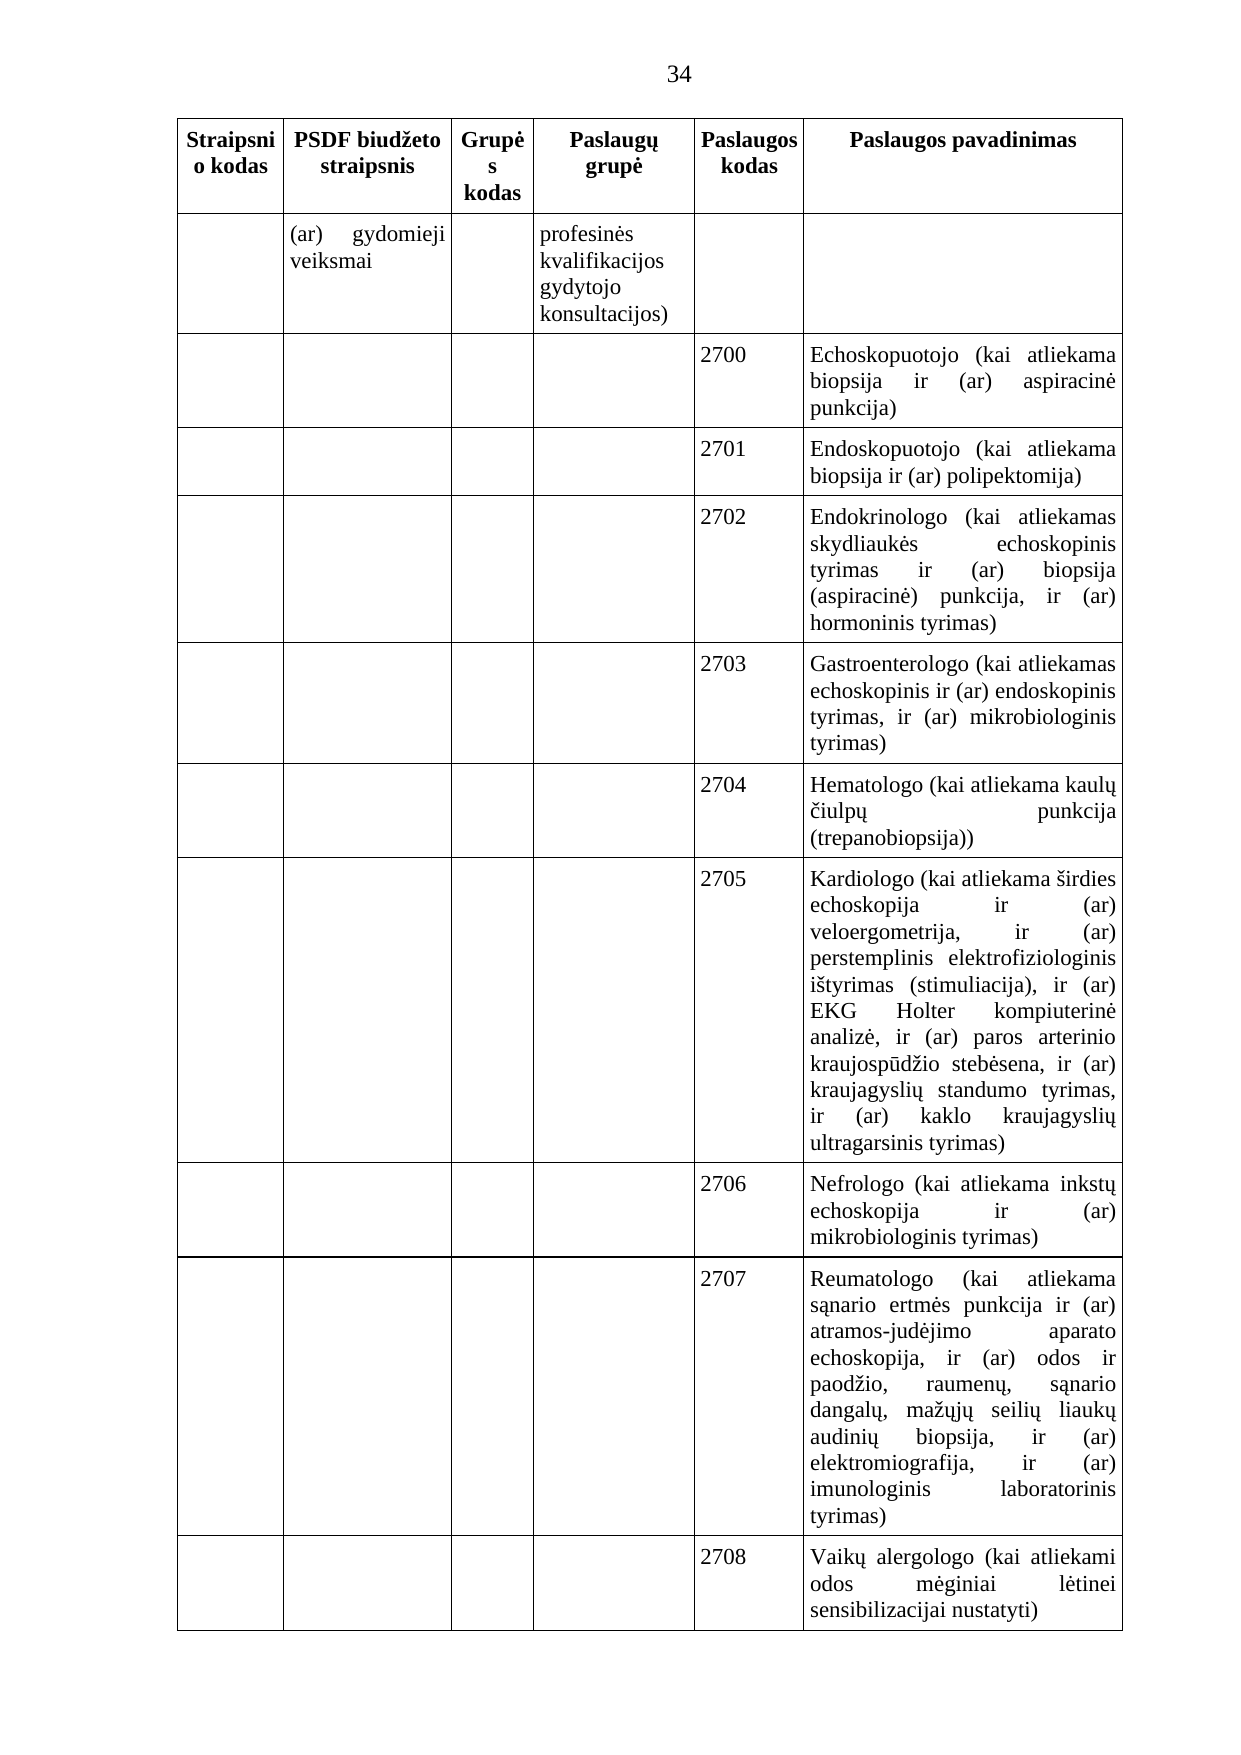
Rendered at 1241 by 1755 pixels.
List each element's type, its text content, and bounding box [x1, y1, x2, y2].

table_cell [452, 214, 533, 333]
table_cell [178, 496, 283, 642]
table_cell [452, 858, 533, 1162]
table_cell [534, 1163, 694, 1256]
table_cell [534, 1536, 694, 1629]
table_header Straipsnio kodas [178, 119, 283, 212]
table_cell 2705 [695, 858, 803, 1162]
table_cell [178, 334, 283, 427]
table_cell [452, 1163, 533, 1256]
table_cell 2708 [695, 1536, 803, 1629]
table_cell [534, 496, 694, 642]
table_cell Endokrinologo (kai atliekamas skydliaukės echoskopinis tyrimas ir (ar) biopsija (aspiracinė) punkcija, ir (ar) hormoninis tyrimas) [804, 496, 1122, 642]
table_header Paslaugos pavadinimas [804, 119, 1122, 212]
table_cell 2703 [695, 643, 803, 763]
table_cell [695, 214, 803, 333]
table_header Grupės kodas [452, 119, 533, 212]
table_cell Hematologo (kai atliekama kaulų čiulpų punkcija (trepanobiopsija)) [804, 764, 1122, 857]
table_cell [452, 643, 533, 763]
table_cell [452, 1536, 533, 1629]
table_cell [284, 643, 451, 763]
table_cell Kardiologo (kai atliekama širdies echoskopija ir (ar) veloergometrija, ir (ar) perstemplinis elektrofiziologinis ištyrimas (stimuliacija), ir (ar) EKG Holter kompiuterinė analizė, ir (ar) paros arterinio kraujospūdžio stebėsena, ir (ar) kraujagyslių standumo tyrimas, ir (ar) kaklo kraujagyslių ultragarsinis tyrimas) [804, 858, 1122, 1162]
table_cell 2704 [695, 764, 803, 857]
table_cell [284, 496, 451, 642]
table_cell [534, 643, 694, 763]
table_cell [178, 1536, 283, 1629]
table_cell [534, 428, 694, 495]
table_header Paslaugų grupė [534, 119, 694, 212]
table_cell Vaikų alergologo (kai atliekami odos mėginiai lėtinei sensibilizacijai nustatyti) [804, 1536, 1122, 1629]
table_cell [452, 496, 533, 642]
table_cell [284, 858, 451, 1162]
table_cell [178, 858, 283, 1162]
table_cell [284, 428, 451, 495]
table_cell [452, 1258, 533, 1535]
table_cell [804, 214, 1122, 333]
table_cell [534, 764, 694, 857]
table_cell (ar) gydomieji veiksmai [284, 214, 451, 333]
table_cell [178, 1258, 283, 1535]
table_cell profesinės kvalifikacijos gydytojo konsultacijos) [534, 214, 694, 333]
table_cell [452, 334, 533, 427]
table_cell [178, 643, 283, 763]
table_cell [534, 858, 694, 1162]
table_header Paslaugos kodas [695, 119, 803, 212]
table_cell [452, 428, 533, 495]
table_cell Reumatologo (kai atliekama sąnario ertmės punkcija ir (ar) atramos-judėjimo aparato echoskopija, ir (ar) odos ir paodžio, raumenų, sąnario dangalų, mažųjų seilių liaukų audinių biopsija, ir (ar) elektromiografija, ir (ar) imunologinis laboratorinis tyrimas) [804, 1258, 1122, 1535]
table_cell [178, 1163, 283, 1256]
table_cell Nefrologo (kai atliekama inkstų echoskopija ir (ar) mikrobiologinis tyrimas) [804, 1163, 1122, 1256]
table_cell Gastroenterologo (kai atliekamas echoskopinis ir (ar) endoskopinis tyrimas, ir (ar) mikrobiologinis tyrimas) [804, 643, 1122, 763]
table_cell Echoskopuotojo (kai atliekama biopsija ir (ar) aspiracinė punkcija) [804, 334, 1122, 427]
table_cell [178, 428, 283, 495]
table_cell [284, 334, 451, 427]
table_cell 2700 [695, 334, 803, 427]
table_cell [284, 1258, 451, 1535]
table_cell [178, 214, 283, 333]
table_cell [534, 1258, 694, 1535]
table_cell [284, 764, 451, 857]
table_cell 2702 [695, 496, 803, 642]
table_cell [534, 334, 694, 427]
table_cell 2701 [695, 428, 803, 495]
table_cell [284, 1163, 451, 1256]
table_cell [178, 764, 283, 857]
table_cell 2706 [695, 1163, 803, 1256]
table_header PSDF biudžeto straipsnis [284, 119, 451, 212]
table_cell 2707 [695, 1258, 803, 1535]
table_cell [452, 764, 533, 857]
table_cell Endoskopuotojo (kai atliekama biopsija ir (ar) polipektomija) [804, 428, 1122, 495]
table_cell [284, 1536, 451, 1629]
